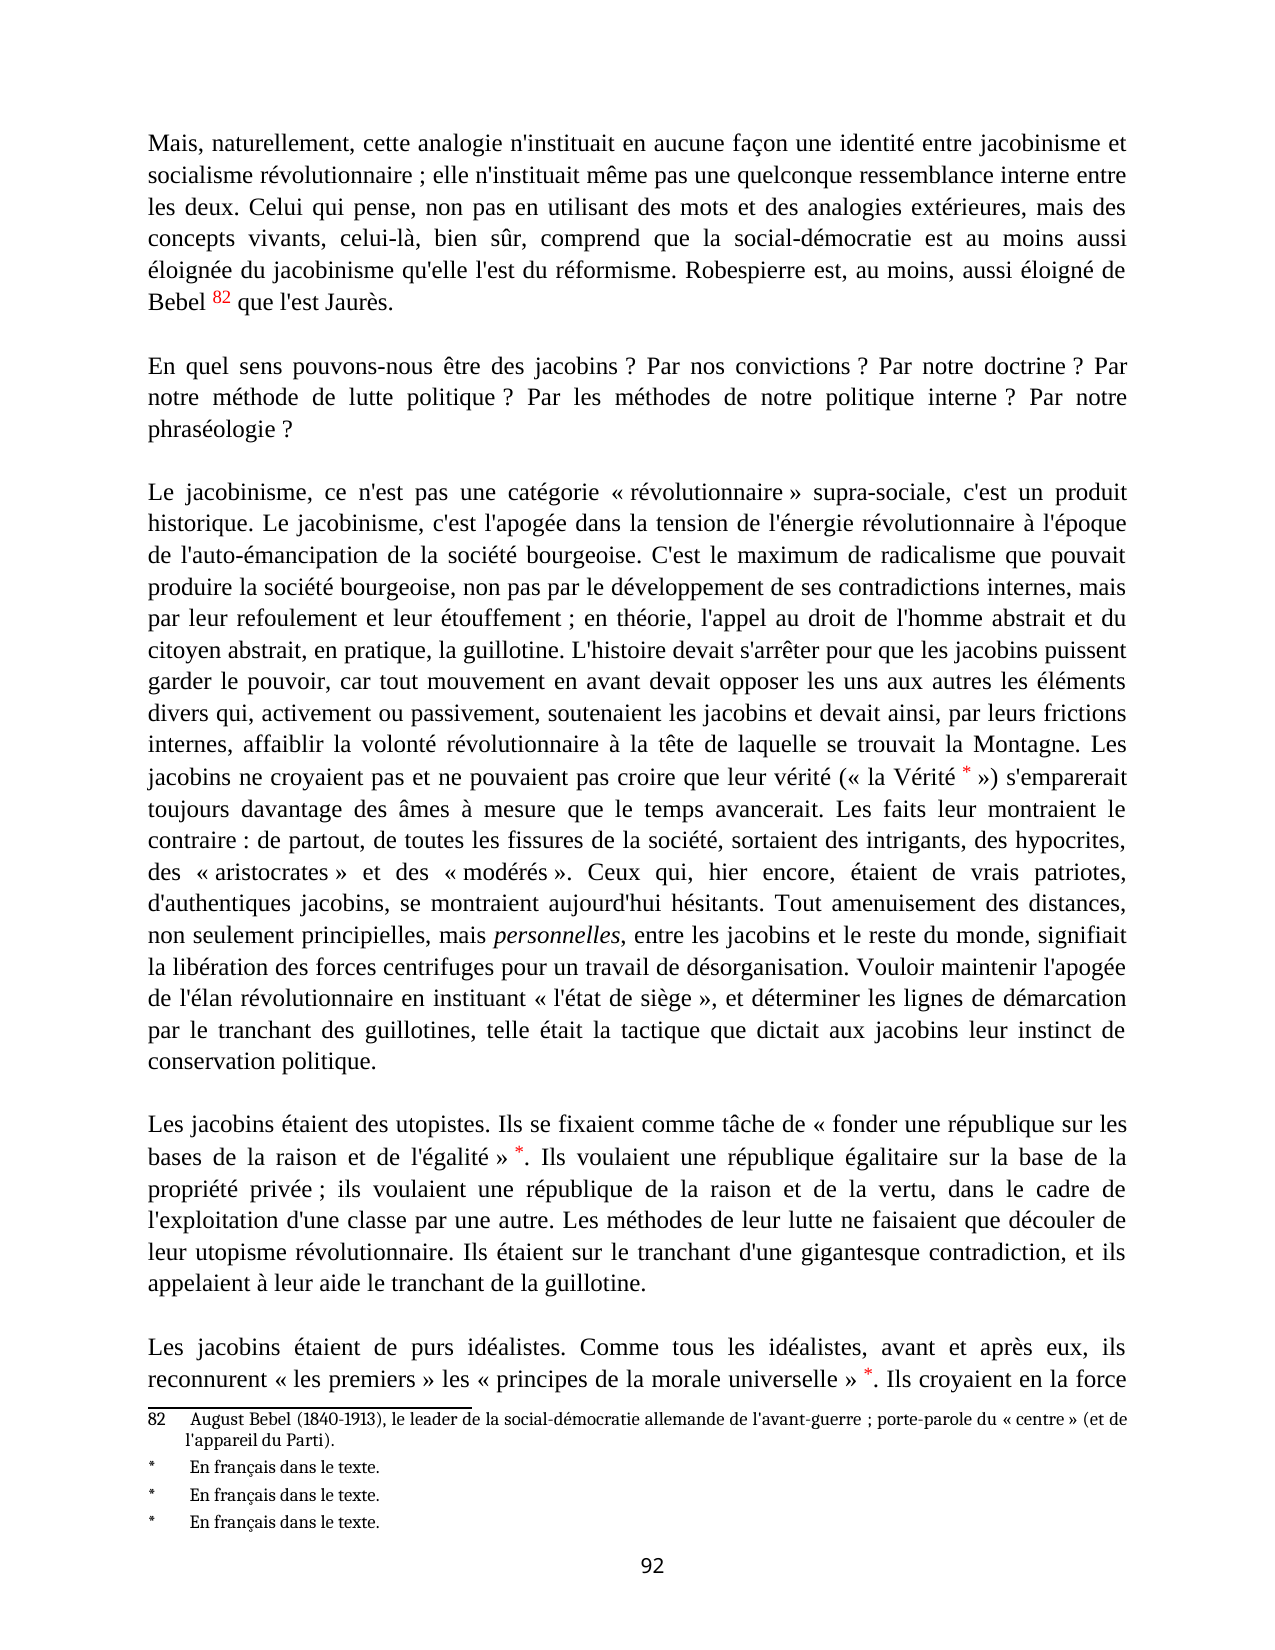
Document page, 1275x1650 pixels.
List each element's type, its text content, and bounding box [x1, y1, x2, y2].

text En quel sens pouvons-nous être des jacobins ? Par nos convictions ? Par notre doctrine ? Par notre méthode de lutte politique ? Par les méthodes de notre politique interne ? Par notre phraséologie ? [148, 351, 1127, 443]
text Les jacobins étaient des utopistes. Ils se fixaient comme tâche de « fonder une république sur les bases de la raison et de l'égalité » . Ils voulaient une république égalitaire sur la base de la propriété privée ; ils voulaient une république de la raison et de la vertu, dans le cadre de l'exploitation d'une classe par une autre. Les méthodes de leur lutte ne faisaient que découler de leur utopisme révolutionnaire. Ils étaient sur le tranchant d'une gigantesque contradiction, et ils appelaient à leur aide le tranchant de la guillotine. [148, 1109, 1127, 1297]
text August Bebel (1840-1913), le leader de la social-démocratie allemande de l'avant-guerre ; porte-parole du « centre » (et de l'appareil du Parti). [148, 1408, 1127, 1451]
text Mais, naturellement, cette analogie n'instituait en aucune façon une identité entre jacobinisme et socialisme révolutionnaire ; elle n'instituait même pas une quelconque ressemblance interne entre les deux. Celui qui pense, non pas en utilisant des mots et des analogies extérieures, mais des concepts vivants, celui-là, bien sûr, comprend que la social-démocratie est au moins aussi éloignée du jacobinisme qu'elle l'est du réformisme. Robespierre est, au moins, aussi éloigné de Bebel que l'est Jaurès. [148, 128, 1127, 316]
text Le jacobinisme, ce n'est pas une catégorie « révolutionnaire » supra-sociale, c'est un produit historique. Le jacobinisme, c'est l'apogée dans la tension de l'énergie révolutionnaire à l'époque de l'auto-émancipation de la société bourgeoise. C'est le maximum de radicalisme que pouvait produire la société bourgeoise, non pas par le développement de ses contradictions internes, mais par leur refoulement et leur étouffement ; en théorie, l'appel au droit de l'homme abstrait et du citoyen abstrait, en pratique, la guillotine. L'histoire devait s'arrêter pour que les jacobins puissent garder le pouvoir, car tout mouvement en avant devait opposer les uns aux autres les éléments divers qui, activement ou passivement, soutenaient les jacobins et devait ainsi, par leurs frictions internes, affaiblir la volonté révolutionnaire à la tête de laquelle se trouvait la Montagne. Les jacobins ne croyaient pas et ne pouvaient pas croire que leur vérité (« la Vérité ») s'emparerait toujours davantage des âmes à mesure que le temps avancerait. Les faits leur montraient le contraire : de partout, de toutes les fissures de la société, sortaient des intrigants, des hypocrites, des « aristocrates » et des « modérés ». Ceux qui, hier encore, étaient de vrais patriotes, d'authentiques jacobins, se montraient aujourd'hui hésitants. Tout amenuisement des distances, non seulement principielles, mais personnelles, entre les jacobins et le reste du monde, signifiait la libération des forces centrifuges pour un travail de désorganisation. Vouloir maintenir l'apogée de l'élan révolutionnaire en instituant « l'état de siège », et déterminer les lignes de démarcation par le tranchant des guillotines, telle était la tactique que dictait aux jacobins leur instinct de conservation politique. [148, 477, 1127, 1075]
text En français dans le texte. [148, 1457, 1127, 1479]
text En français dans le texte. [148, 1484, 1127, 1506]
text En français dans le texte. [148, 1512, 1127, 1534]
text Les jacobins étaient de purs idéalistes. Comme tous les idéalistes, avant et après eux, ils reconnurent « les premiers » les « principes de la morale universelle » . Ils croyaient en la force [148, 1332, 1127, 1393]
